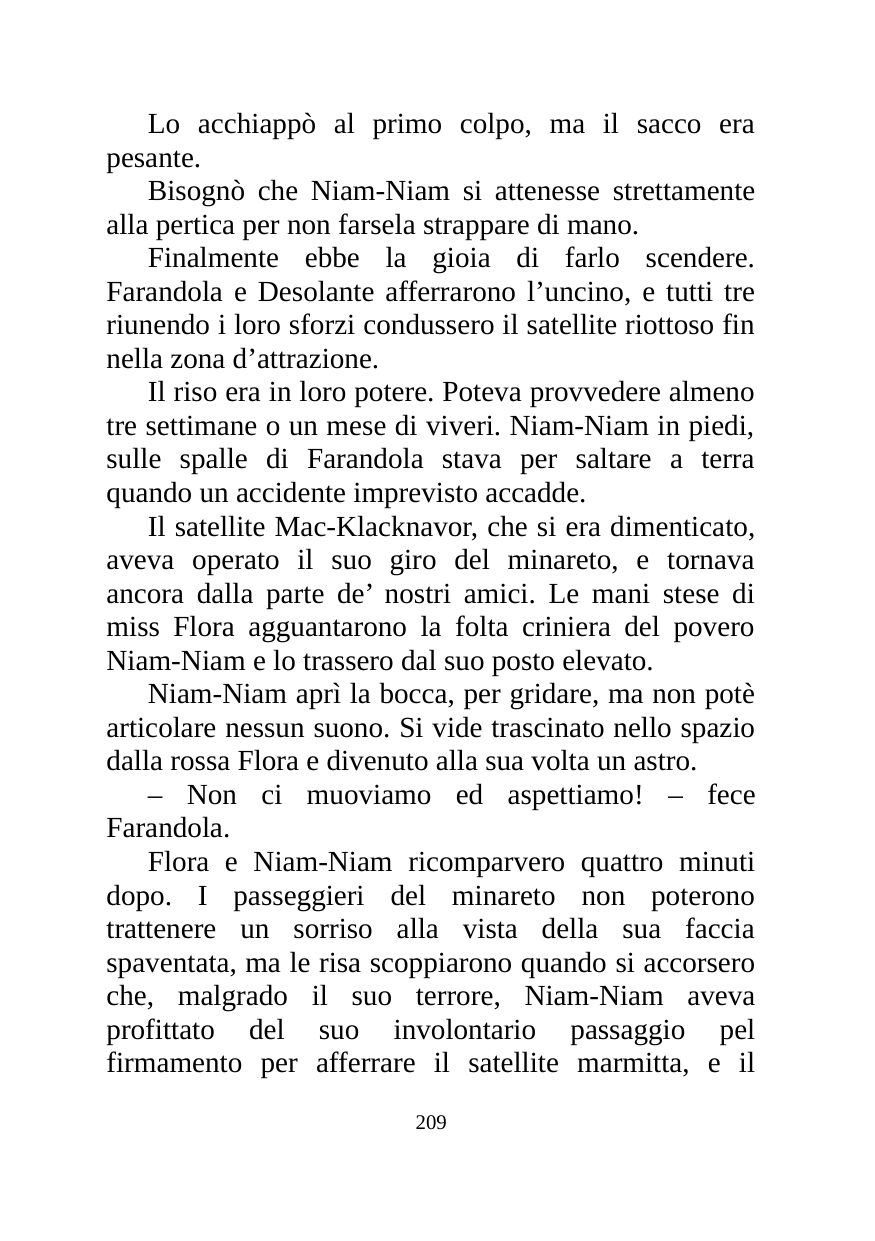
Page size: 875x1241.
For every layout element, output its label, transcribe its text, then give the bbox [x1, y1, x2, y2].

text Bisognò che Niam-Niam si attenesse strettamente alla pertica per non farsela strappare di mano. [106, 173, 756, 240]
text Finalmente ebbe la gioia di farlo scendere. Farandola e Desolante afferrarono l’uncino, e tutti tre riunendo i loro sforzi condussero il satellite riottoso fin nella zona d’attrazione. [106, 240, 756, 374]
text Il riso era in loro potere. Poteva provvedere almeno tre settimane o un mese di viveri. Niam-Niam in piedi, sulle spalle di Farandola stava per saltare a terra quando un accidente imprevisto accadde. [106, 374, 756, 509]
text Il satellite Mac-Klacknavor, che si era dimenticato, aveva operato il suo giro del minareto, e tornava ancora dalla parte de’ nostri amici. Le mani stese di miss Flora agguantarono la folta criniera del povero Niam-Niam e lo trassero dal suo posto elevato. [106, 509, 756, 676]
text Flora e Niam-Niam ricomparvero quattro minuti dopo. I passeggieri del minareto non poterono trattenere un sorriso alla vista della sua faccia spaventata, ma le risa scoppiarono quando si accorsero che, malgrado il suo terrore, Niam-Niam aveva profittato del suo involontario passaggio pel firmamento per afferrare il satellite marmitta, e il [106, 844, 756, 1079]
text Niam-Niam aprì la bocca, per gridare, ma non potè articolare nessun suono. Si vide trascinato nello spazio dalla rossa Flora e divenuto alla sua volta un astro. [106, 676, 756, 777]
text – Non ci muoviamo ed aspettiamo! – fece Farandola. [106, 777, 756, 844]
text Lo acchiappò al primo colpo, ma il sacco era pesante. [106, 106, 756, 173]
